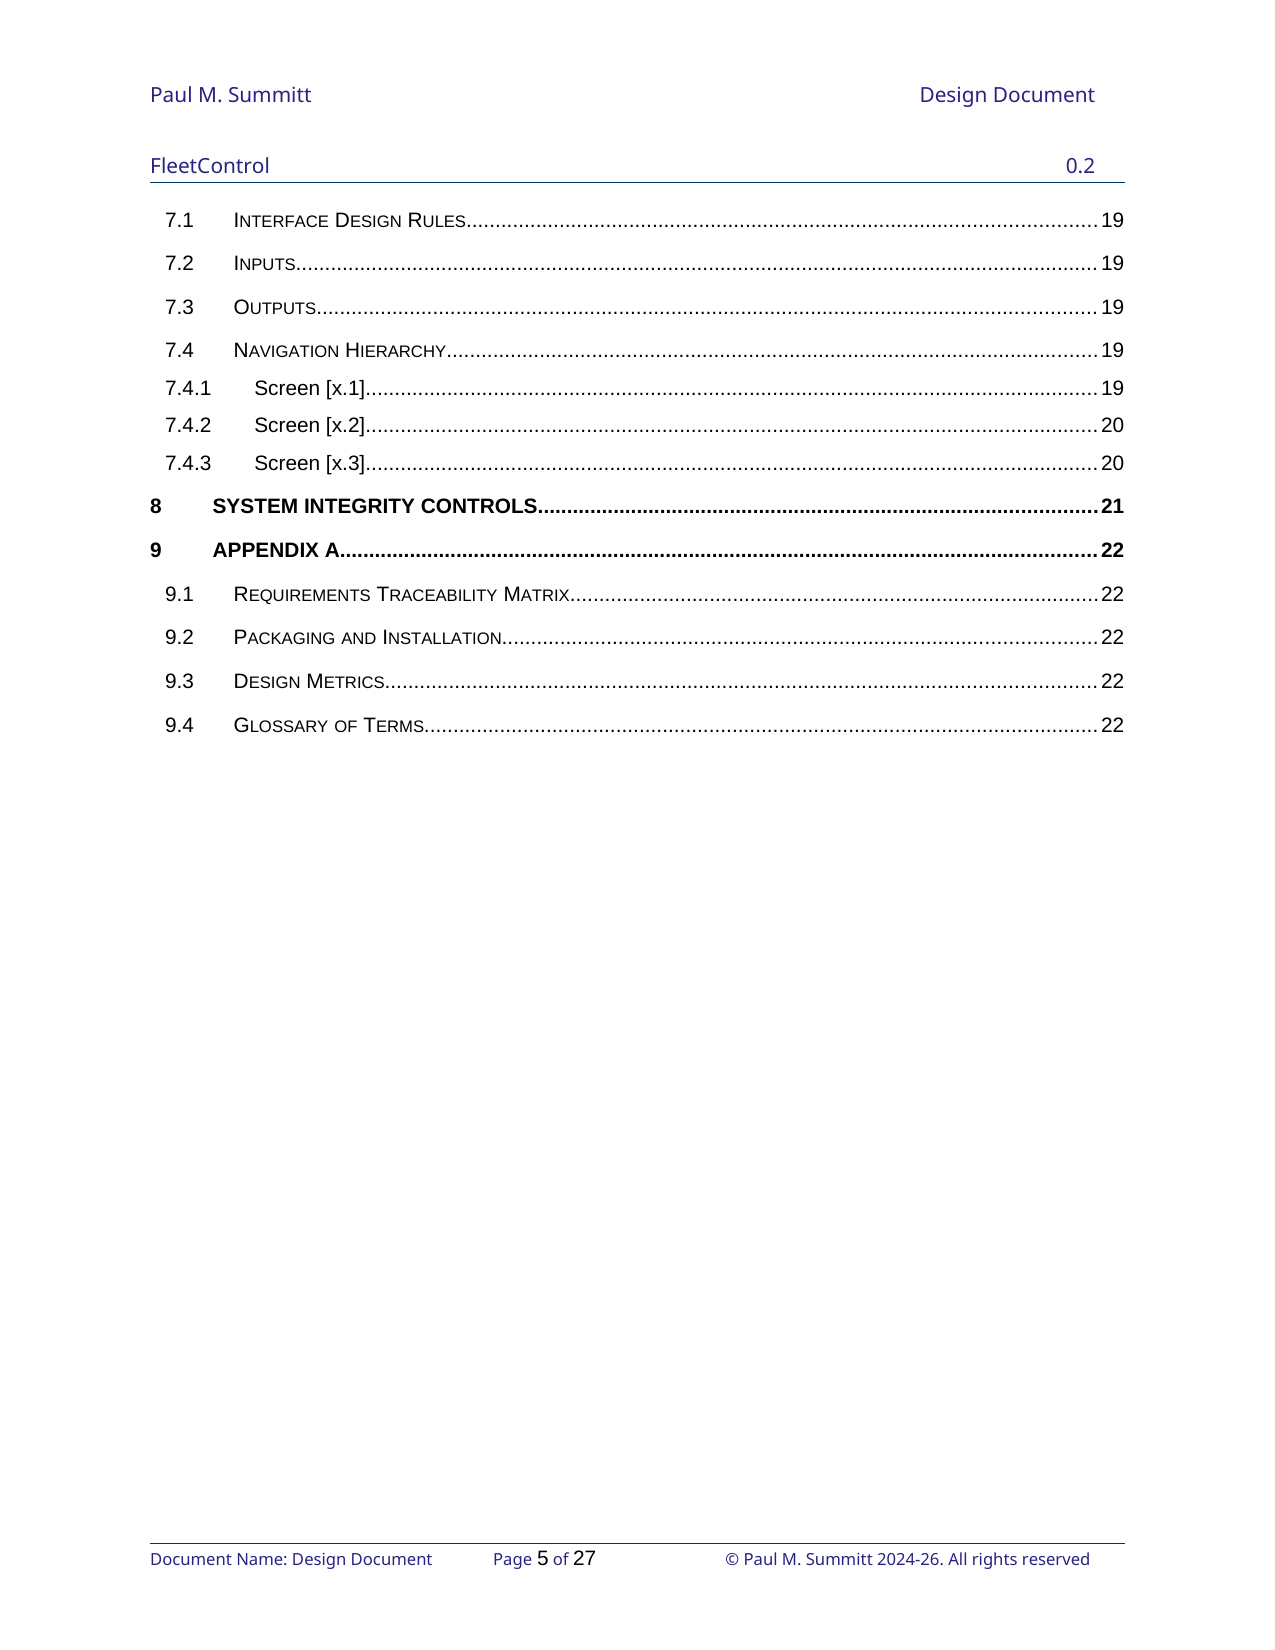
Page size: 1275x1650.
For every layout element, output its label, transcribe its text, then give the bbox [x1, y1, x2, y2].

text 7.1 Interface Design Rules 19 [165, 207, 1125, 231]
text 8 SYSTEM INTEGRITY CONTROLS 21 [150, 494, 1125, 518]
text 9.4 Glossary of Terms 22 [165, 712, 1125, 736]
text 7.4.1 Screen [x.1] 19 [165, 376, 1125, 400]
text 9.2 Packaging and Installation 22 [165, 625, 1125, 649]
text 7.4.2 Screen [x.2] 20 [165, 413, 1125, 437]
text 7.4.3 Screen [x.3] 20 [165, 451, 1125, 474]
text 9.3 Design Metrics 22 [165, 669, 1125, 693]
text 7.2 Inputs 19 [165, 251, 1125, 275]
text 9.1 Requirements Traceability Matrix 22 [165, 581, 1125, 605]
text 7.3 Outputs 19 [165, 295, 1125, 319]
text 7.4 Navigation Hierarchy 19 [165, 338, 1125, 362]
text 9 APPENDIX A 22 [150, 538, 1125, 562]
